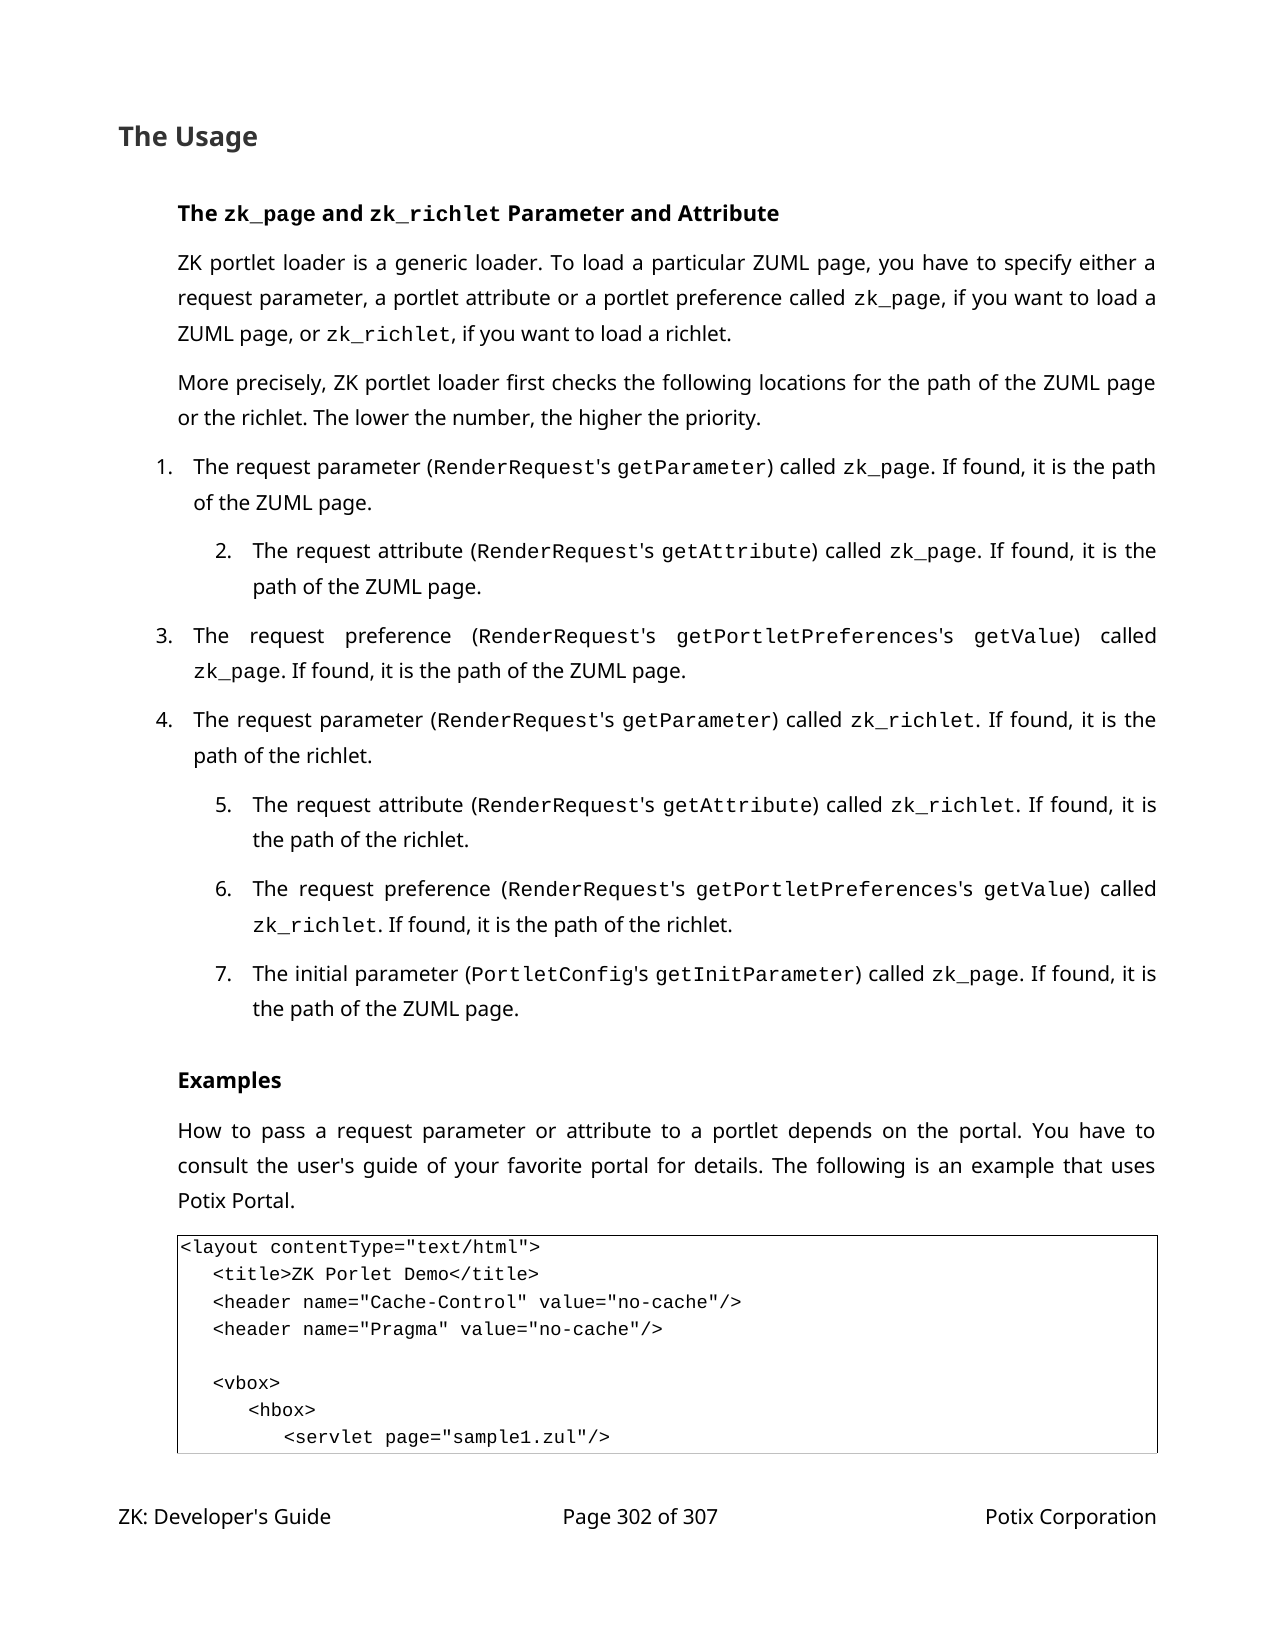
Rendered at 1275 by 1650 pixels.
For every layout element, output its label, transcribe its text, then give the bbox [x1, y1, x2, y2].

text <title>ZK Porlet Demo</title> [178, 1262, 1157, 1287]
text ZK portlet loader is a generic loader. To load a particular ZUML page, you have to specify either a request parameter, a portlet attribute or a portlet preference called zk_page, if you want to load a ZUML page, or zk_richlet, if you want to load a richlet. [177, 248, 1157, 347]
list The request preference (RenderRequest's getPortletPreferences's getValue) called zk_page. If found, it is the path of the ZUML page. [156, 621, 1157, 685]
text <header name="Cache-Control" value="no-cache"/> [178, 1289, 1157, 1314]
list The request preference (RenderRequest's getPortletPreferences's getValue) called zk_richlet. If found, it is the path of the richlet. [215, 874, 1157, 938]
text <servlet page="sample1.zul"/> [178, 1425, 1157, 1453]
list The request parameter (RenderRequest's getParameter) called zk_page. If found, it is the path of the ZUML page. [156, 452, 1157, 516]
text <hbox> [178, 1398, 1157, 1422]
list The initial parameter (PortletConfig's getInitParameter) called zk_page. If found, it is the path of the ZUML page. [215, 959, 1157, 1023]
list The request parameter (RenderRequest's getParameter) called zk_richlet. If found, it is the path of the richlet. [156, 706, 1157, 769]
list The request attribute (RenderRequest's getAttribute) called zk_page. If found, it is the path of the ZUML page. [215, 536, 1157, 600]
subtitle Examples [177, 1065, 1157, 1095]
subtitle The zk_page and zk_richlet Parameter and Attribute [177, 197, 1157, 227]
text <header name="Pragma" value="no-cache"/> [178, 1317, 1157, 1341]
text <layout contentType="text/html"> [178, 1236, 1157, 1259]
subtitle The Usage [118, 118, 1157, 155]
text More precisely, ZK portlet loader first checks the following locations for the path of the ZUML page or the richlet. The lower the number, the higher the priority. [177, 368, 1157, 431]
list The request attribute (RenderRequest's getAttribute) called zk_richlet. If found, it is the path of the richlet. [215, 790, 1157, 854]
text How to pass a request parameter or attribute to a portlet depends on the portal. You have to consult the user's guide of your favorite portal for details. The following is an example that uses Potix Portal. [177, 1116, 1157, 1214]
text <vbox> [178, 1371, 1157, 1395]
